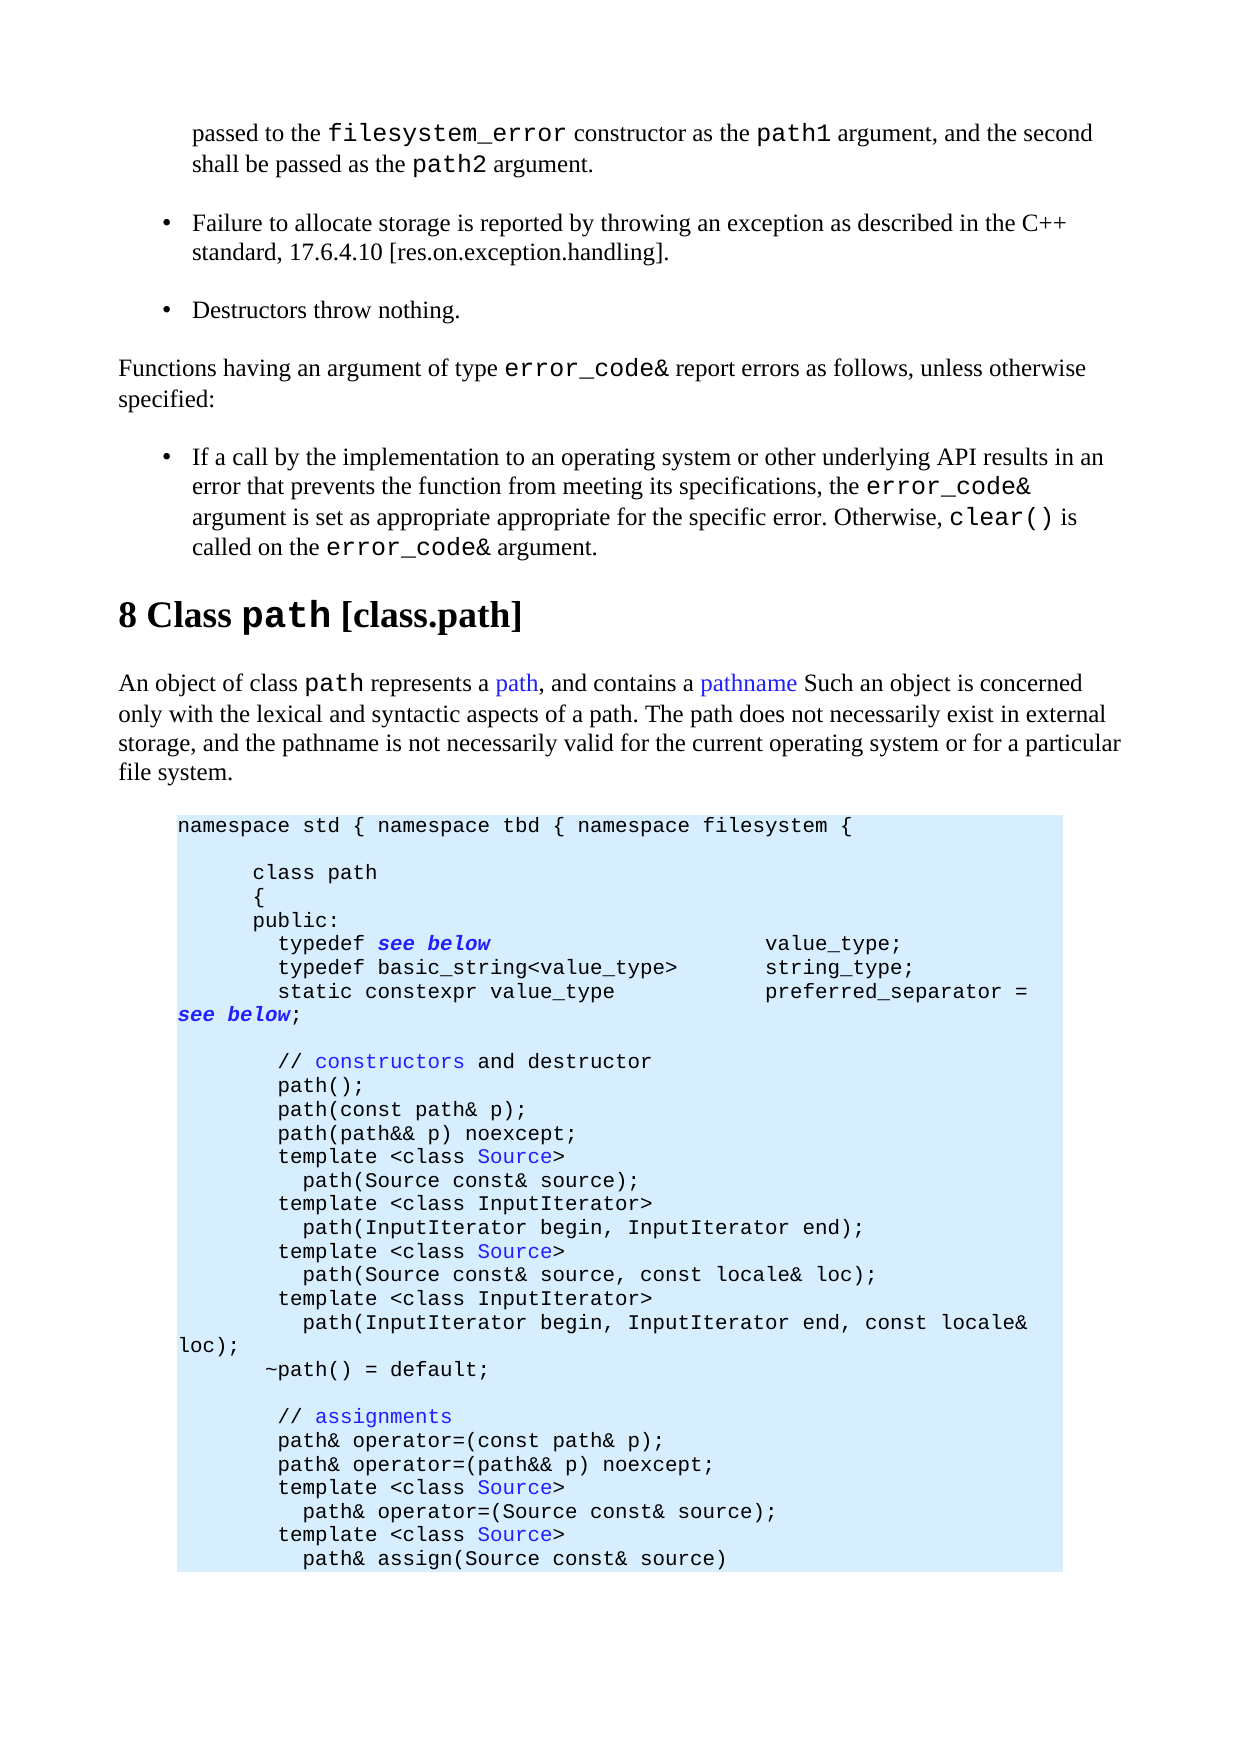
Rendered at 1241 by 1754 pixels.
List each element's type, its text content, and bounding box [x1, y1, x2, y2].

text Functions having an argument of type error_code& report errors as follows, unless otherwise specified: [118, 353, 1122, 413]
text typedef see below value_type; [177, 933, 1063, 957]
text path& operator=(const path& p); [177, 1430, 1063, 1453]
list passed to the filesystem_error constructor as the path1 argument, and the second shall be passed as the path2 argument. [162, 118, 1122, 208]
subtitle 8 Class path [class.path] [118, 593, 1122, 639]
text // constructors and destructor [177, 1052, 1063, 1075]
text path(); [177, 1075, 1063, 1099]
text public: [177, 910, 1063, 933]
list If a call by the implementation to an operating system or other underlying API results in an error that prevents the function from meeting its specifications, the error_code& argument is set as appropriate appropriate for the specific error. Otherwise, clear() is called on the error_code& argument. [162, 442, 1122, 563]
text template <class Source> [177, 1477, 1063, 1501]
text path(const path& p); [177, 1099, 1063, 1122]
text template <class InputIterator> [177, 1193, 1063, 1217]
text class path [177, 862, 1063, 886]
text // assignments [177, 1406, 1063, 1430]
text path& operator=(path&& p) noexcept; [177, 1453, 1063, 1477]
text path(Source const& source); [177, 1170, 1063, 1193]
text static constexpr value_type preferred_separator = see below; [177, 981, 1063, 1028]
list Failure to allocate storage is reported by throwing an exception as described in the C++ standard, 17.6.4.10 [res.on.exception.handling]. [162, 208, 1122, 295]
text template <class Source> [177, 1241, 1063, 1264]
text template <class InputIterator> [177, 1288, 1063, 1312]
text template <class Source> [177, 1146, 1063, 1170]
text template <class Source> [177, 1524, 1063, 1548]
text path(InputIterator begin, InputIterator end); [177, 1217, 1063, 1241]
text path& operator=(Source const& source); [177, 1501, 1063, 1524]
text ~path() = default; [177, 1359, 1063, 1383]
text { [177, 886, 1063, 910]
text path(Source const& source, const locale& loc); [177, 1264, 1063, 1288]
text namespace std { namespace tbd { namespace filesystem { [177, 815, 1063, 839]
text An object of class path represents a path, and contains a pathname Such an object is concerned only with the lexical and syntactic aspects of a path. The path does not necessarily exist in external storage, and the pathname is not necessarily valid for the current operating system or for a particular file system. [118, 668, 1122, 786]
text typedef basic_string<value_type> string_type; [177, 957, 1063, 981]
text path(path&& p) noexcept; [177, 1122, 1063, 1146]
list Destructors throw nothing. [162, 295, 1122, 323]
text path(InputIterator begin, InputIterator end, const locale& loc); [177, 1312, 1063, 1359]
text path& assign(Source const& source) [177, 1548, 1063, 1572]
